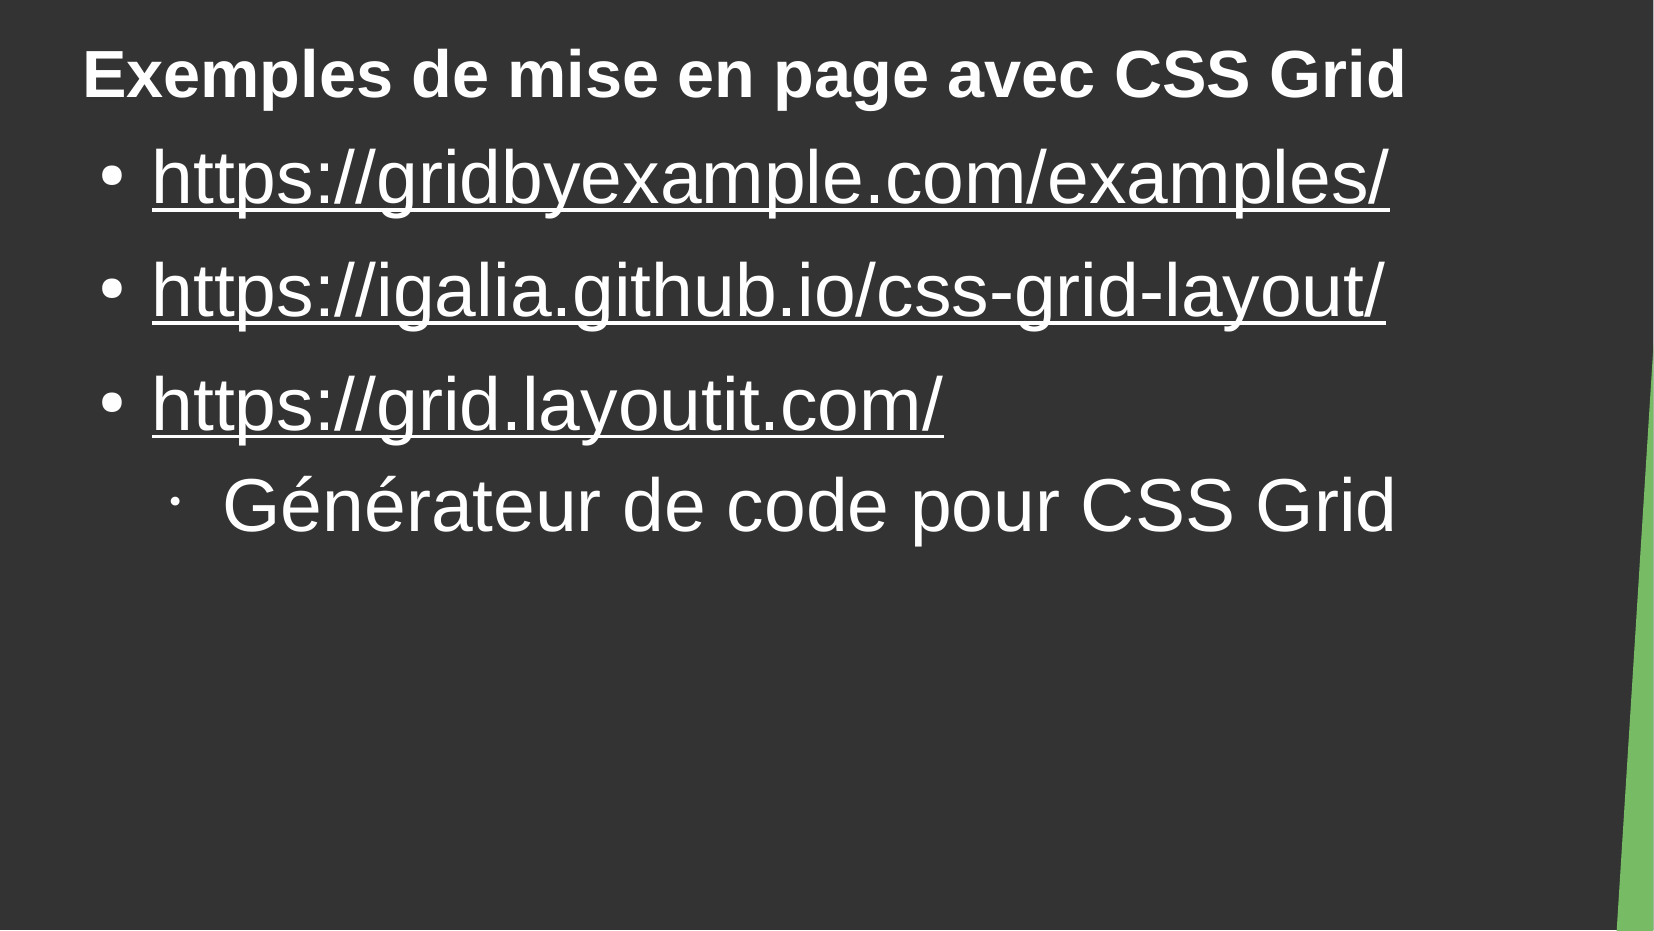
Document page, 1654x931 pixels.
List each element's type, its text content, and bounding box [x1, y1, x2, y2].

list https://gridbyexample.com/examples/ https://igalia.github.io/css-grid-layout/ https://grid.layoutit.com/ Générateur de code pour CSS Grid [80, 135, 1620, 674]
text_box [1616, 336, 1654, 931]
title Exemples de mise en page avec CSS Grid [82, 37, 1571, 114]
